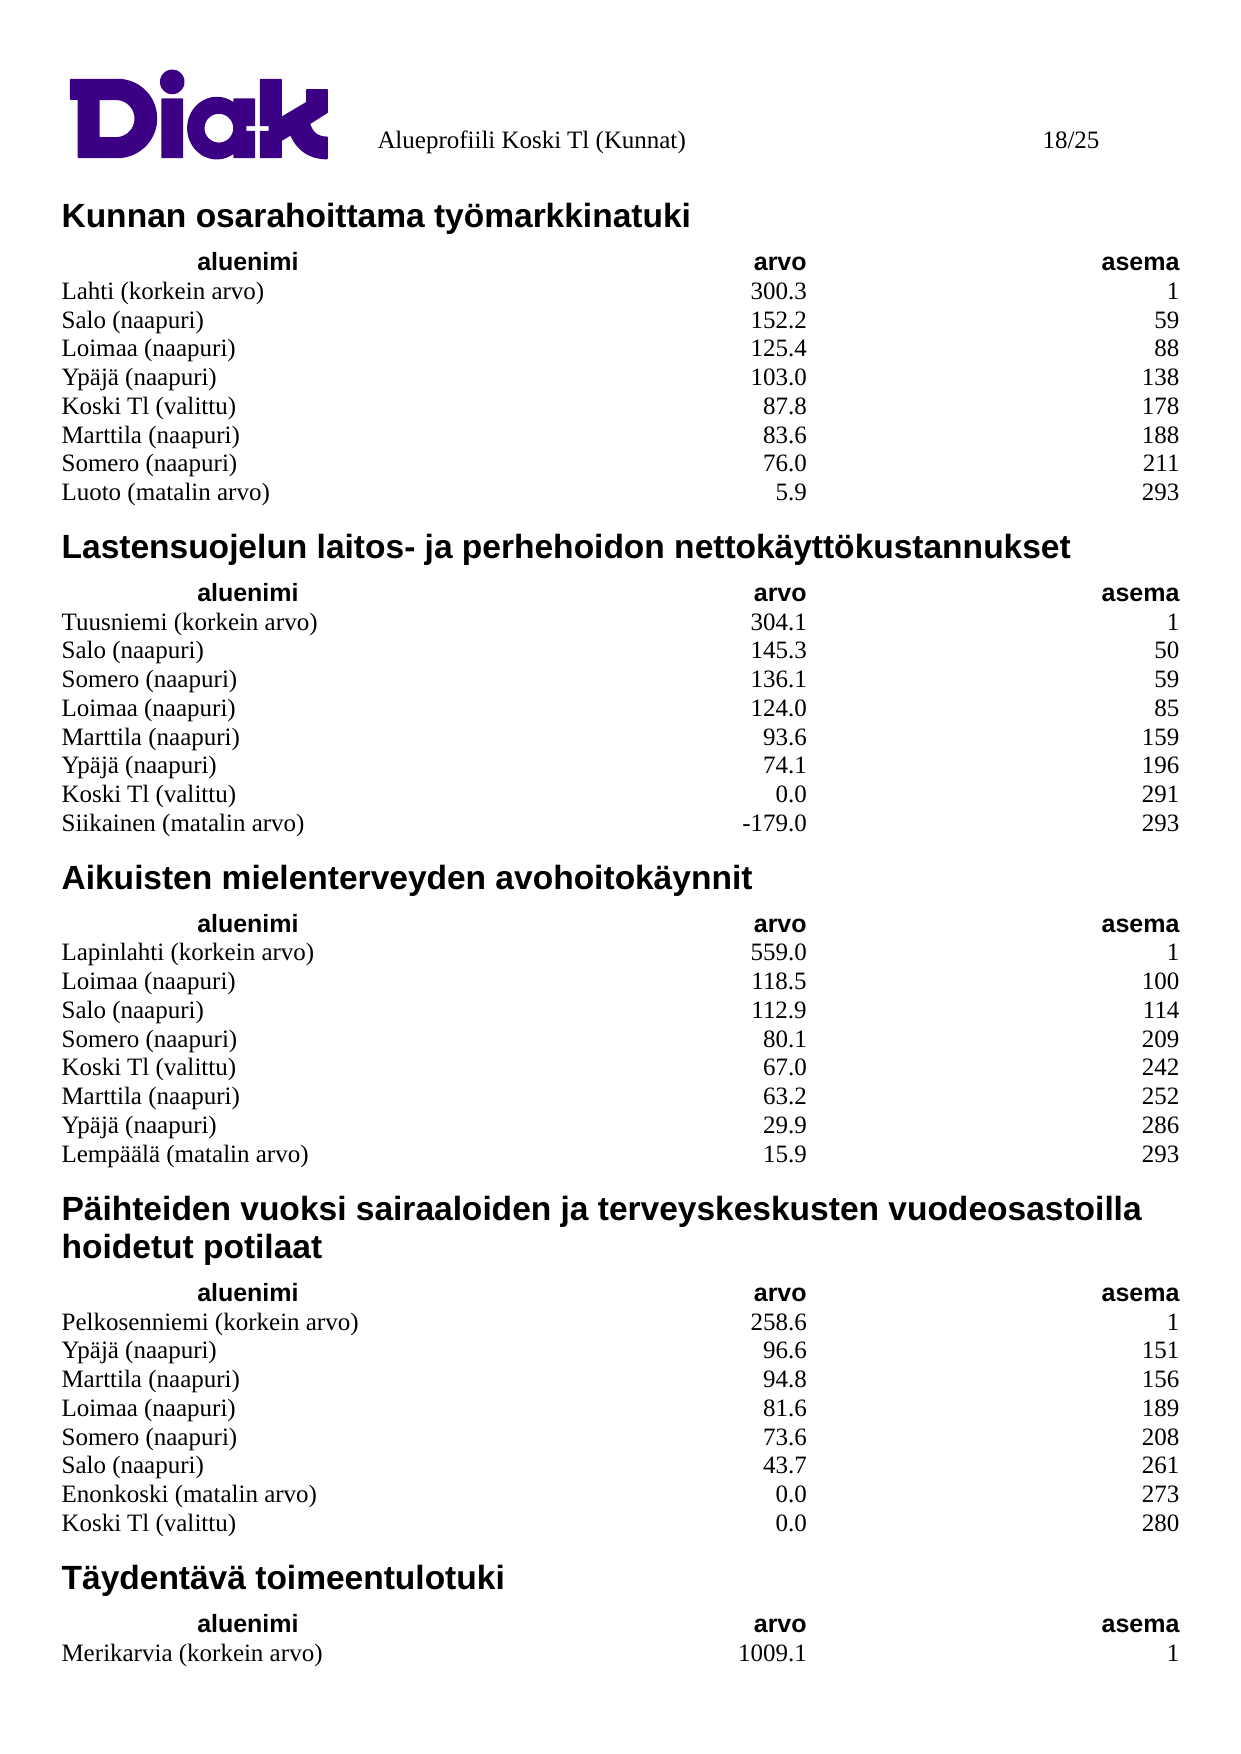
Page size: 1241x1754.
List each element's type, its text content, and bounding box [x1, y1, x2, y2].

table_header aluenimi [61, 1278, 434, 1307]
table_header arvo [434, 909, 806, 937]
subtitle Täydentävä toimeentulotuki [61, 1558, 1179, 1596]
table_cell 0.0 [434, 779, 806, 808]
table_cell 74.1 [434, 751, 806, 779]
table_cell Marttila (naapuri) [61, 420, 434, 448]
table_cell 73.6 [434, 1422, 806, 1451]
table_cell 1 [806, 938, 1179, 966]
table_cell 1 [806, 607, 1179, 636]
table_cell Marttila (naapuri) [61, 1364, 434, 1393]
table_cell 178 [806, 391, 1179, 420]
table_cell 286 [806, 1110, 1179, 1139]
table_cell Ypäjä (naapuri) [61, 1336, 434, 1364]
table_cell Koski Tl (valittu) [61, 1053, 434, 1081]
table_cell 83.6 [434, 420, 806, 448]
table_cell Lempäälä (matalin arvo) [61, 1139, 434, 1167]
table_cell Loimaa (naapuri) [61, 334, 434, 362]
table_cell 291 [806, 779, 1179, 808]
table_cell Ypäjä (naapuri) [61, 362, 434, 391]
table_cell -179.0 [434, 808, 806, 837]
table_header arvo [434, 247, 806, 276]
table_header aluenimi [61, 909, 434, 937]
table_cell 293 [806, 1139, 1179, 1167]
table_cell 100 [806, 966, 1179, 995]
table_header asema [806, 1278, 1179, 1307]
table_cell 88 [806, 334, 1179, 362]
table_cell 29.9 [434, 1110, 806, 1139]
table_cell 125.4 [434, 334, 806, 362]
table_cell 81.6 [434, 1393, 806, 1422]
table_header arvo [434, 1278, 806, 1307]
table_cell 159 [806, 722, 1179, 751]
table_cell Merikarvia (korkein arvo) [61, 1638, 434, 1666]
table_cell Loimaa (naapuri) [61, 1393, 434, 1422]
table_cell 304.1 [434, 607, 806, 636]
table_cell Somero (naapuri) [61, 449, 434, 477]
table_cell 156 [806, 1364, 1179, 1393]
table_cell 50 [806, 636, 1179, 664]
table_cell Salo (naapuri) [61, 305, 434, 333]
table_cell 196 [806, 751, 1179, 779]
table_header aluenimi [61, 578, 434, 607]
table_cell 0.0 [434, 1508, 806, 1537]
table_cell 15.9 [434, 1139, 806, 1167]
table_cell 273 [806, 1479, 1179, 1508]
table_cell Lahti (korkein arvo) [61, 276, 434, 305]
table_cell Somero (naapuri) [61, 664, 434, 693]
table_cell Luoto (matalin arvo) [61, 477, 434, 506]
table_cell 1 [806, 276, 1179, 305]
table_cell Enonkoski (matalin arvo) [61, 1479, 434, 1508]
table_cell 1009.1 [434, 1638, 806, 1666]
table_cell 103.0 [434, 362, 806, 391]
table_cell Ypäjä (naapuri) [61, 751, 434, 779]
table_cell 76.0 [434, 449, 806, 477]
table_cell Koski Tl (valittu) [61, 779, 434, 808]
table_cell Siikainen (matalin arvo) [61, 808, 434, 837]
table_cell Salo (naapuri) [61, 636, 434, 664]
table_cell 261 [806, 1451, 1179, 1479]
table_cell Ypäjä (naapuri) [61, 1110, 434, 1139]
table_cell 280 [806, 1508, 1179, 1537]
table_cell 118.5 [434, 966, 806, 995]
table_cell 136.1 [434, 664, 806, 693]
subtitle Päihteiden vuoksi sairaaloiden ja terveyskeskusten vuodeosastoilla hoidetut potilaat [61, 1188, 1179, 1266]
table_header arvo [434, 1609, 806, 1638]
table_cell 252 [806, 1081, 1179, 1110]
table_cell 0.0 [434, 1479, 806, 1508]
table_cell 188 [806, 420, 1179, 448]
table_cell 67.0 [434, 1053, 806, 1081]
table_header asema [806, 247, 1179, 276]
table_cell 242 [806, 1053, 1179, 1081]
table_cell Koski Tl (valittu) [61, 391, 434, 420]
table_cell 300.3 [434, 276, 806, 305]
table_cell 63.2 [434, 1081, 806, 1110]
table_header asema [806, 578, 1179, 607]
table_cell 152.2 [434, 305, 806, 333]
table_cell Marttila (naapuri) [61, 722, 434, 751]
table_cell 293 [806, 477, 1179, 506]
table_header aluenimi [61, 1609, 434, 1638]
table_cell Lapinlahti (korkein arvo) [61, 938, 434, 966]
table_cell 559.0 [434, 938, 806, 966]
subtitle Aikuisten mielenterveyden avohoitokäynnit [61, 858, 1179, 896]
table_cell Somero (naapuri) [61, 1422, 434, 1451]
table_cell 145.3 [434, 636, 806, 664]
table_cell 151 [806, 1336, 1179, 1364]
table_cell 87.8 [434, 391, 806, 420]
subtitle Lastensuojelun laitos- ja perhehoidon nettokäyttökustannukset [61, 527, 1179, 566]
table_cell 293 [806, 808, 1179, 837]
table_cell 211 [806, 449, 1179, 477]
table_cell 138 [806, 362, 1179, 391]
table_cell 258.6 [434, 1307, 806, 1336]
table_cell Salo (naapuri) [61, 1451, 434, 1479]
table_cell 112.9 [434, 995, 806, 1024]
table_cell 94.8 [434, 1364, 806, 1393]
table_cell 96.6 [434, 1336, 806, 1364]
table_cell 80.1 [434, 1024, 806, 1052]
table_cell 1 [806, 1638, 1179, 1666]
table_cell 43.7 [434, 1451, 806, 1479]
table_cell 208 [806, 1422, 1179, 1451]
table_cell Loimaa (naapuri) [61, 966, 434, 995]
table_cell 1 [806, 1307, 1179, 1336]
table_header asema [806, 1609, 1179, 1638]
table_cell Loimaa (naapuri) [61, 693, 434, 722]
subtitle Kunnan osarahoittama työmarkkinatuki [61, 196, 1179, 235]
table_cell 59 [806, 305, 1179, 333]
table_cell Salo (naapuri) [61, 995, 434, 1024]
table_cell 5.9 [434, 477, 806, 506]
table_cell Somero (naapuri) [61, 1024, 434, 1052]
table_cell 124.0 [434, 693, 806, 722]
table_cell 85 [806, 693, 1179, 722]
table_header aluenimi [61, 247, 434, 276]
table_cell 189 [806, 1393, 1179, 1422]
table_cell 93.6 [434, 722, 806, 751]
table_header arvo [434, 578, 806, 607]
table_cell Koski Tl (valittu) [61, 1508, 434, 1537]
table_cell Tuusniemi (korkein arvo) [61, 607, 434, 636]
table_header asema [806, 909, 1179, 937]
table_cell Pelkosenniemi (korkein arvo) [61, 1307, 434, 1336]
table_cell 114 [806, 995, 1179, 1024]
table_cell 209 [806, 1024, 1179, 1052]
table_cell 59 [806, 664, 1179, 693]
table_cell Marttila (naapuri) [61, 1081, 434, 1110]
